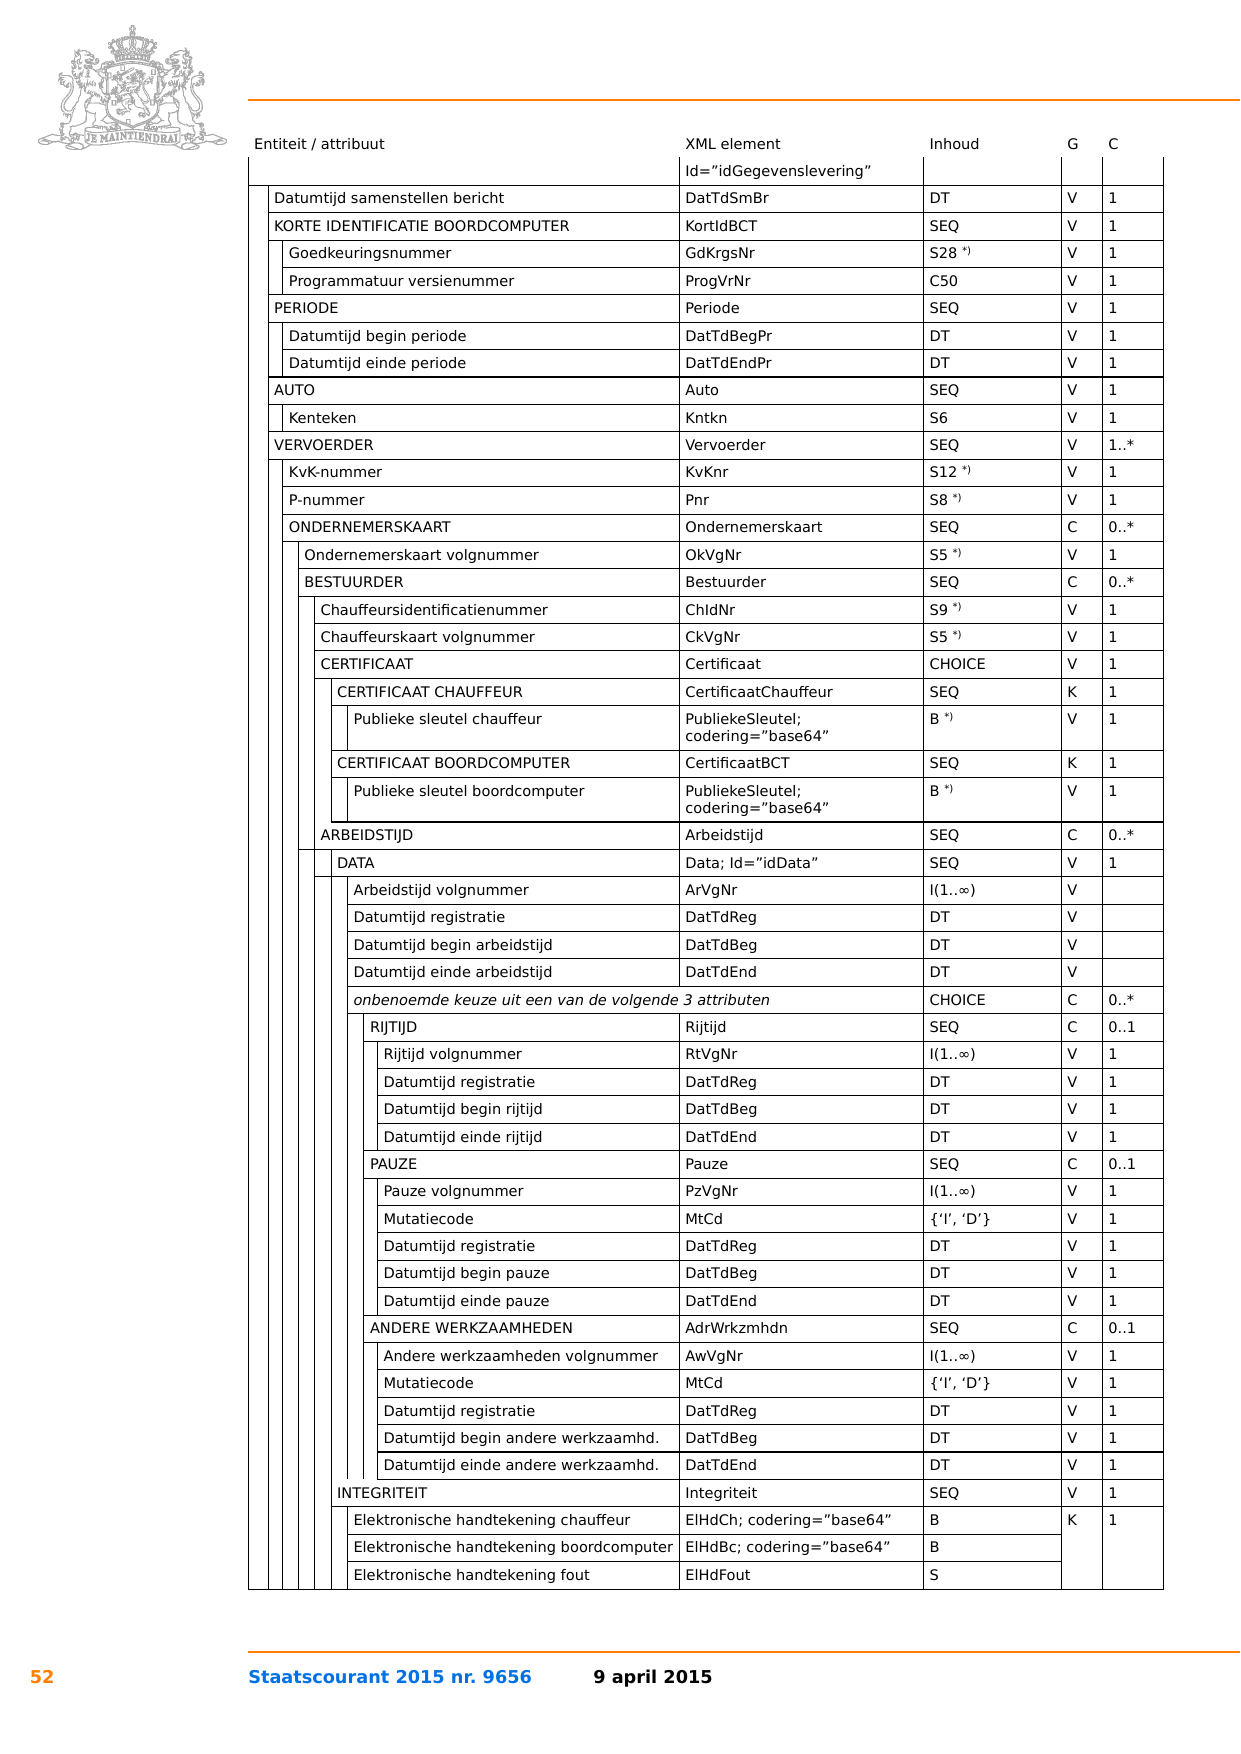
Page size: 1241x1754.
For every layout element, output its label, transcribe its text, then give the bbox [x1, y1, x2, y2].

table_cell GdKrgsNr [680, 241, 923, 267]
table_cell [315, 1150, 331, 1314]
table_cell V [1062, 487, 1102, 513]
table_cell [1103, 932, 1163, 958]
table_cell [299, 1479, 314, 1588]
table_cell [315, 986, 331, 1150]
table_cell Elektronische handtekening fout [348, 1562, 679, 1588]
table_cell SEQ [924, 213, 1061, 239]
table_cell V [1062, 905, 1102, 931]
table_cell [332, 706, 347, 749]
table_cell SEQ [924, 432, 1061, 459]
table_cell [249, 158, 679, 185]
table_header Inhoud [924, 131, 1061, 157]
table_cell V [1062, 1425, 1102, 1451]
table_cell B *) [924, 706, 1061, 749]
table_cell V [1062, 186, 1102, 212]
table_cell DatTdEnd [680, 1288, 923, 1314]
table_cell [1103, 905, 1163, 931]
table_cell Publieke sleutel boordcomputer [348, 778, 679, 821]
table_cell SEQ [924, 515, 1061, 541]
table_cell SEQ [924, 378, 1061, 404]
table_cell CkVgNr [680, 624, 923, 650]
table_cell SEQ [924, 1014, 1061, 1041]
table_cell Elektronische handtekening boordcomputer [348, 1535, 679, 1561]
table_cell V [1062, 323, 1102, 349]
table_cell 1 [1103, 1124, 1163, 1150]
table_cell DT [924, 1233, 1061, 1260]
table_cell C [1062, 1151, 1102, 1177]
table_cell 1 [1103, 542, 1163, 568]
table_cell PubliekeSleutel; codering=”base64” [680, 706, 923, 749]
table_cell [1103, 158, 1163, 185]
table_cell V [1062, 1343, 1102, 1369]
table_cell SEQ [924, 823, 1061, 849]
table_cell 1 [1103, 651, 1163, 678]
table_cell [299, 1315, 314, 1479]
table_cell 1 [1103, 1507, 1163, 1588]
table_cell Pnr [680, 487, 923, 513]
table_cell Datumtijd begin rijtijd [378, 1096, 679, 1123]
table_cell [332, 1150, 347, 1314]
table_cell [269, 1479, 282, 1588]
table_cell 1 [1103, 706, 1163, 749]
table_cell Certificaat [680, 651, 923, 678]
table_cell Datumtijd begin pauze [378, 1261, 679, 1287]
table_cell Datumtijd registratie [378, 1233, 679, 1260]
table_cell MtCd [680, 1206, 923, 1232]
table_cell Ondernemerskaart volgnummer [299, 542, 679, 568]
table_cell 1 [1103, 487, 1163, 513]
table_cell S28 *) [924, 241, 1061, 267]
table_cell Pauze volgnummer [378, 1179, 679, 1205]
table_cell SEQ [924, 850, 1061, 876]
table_cell ElHdFout [680, 1562, 923, 1588]
table_cell INTEGRITEIT [332, 1479, 679, 1506]
table_cell Datumtijd einde andere werkzaamhd. [378, 1453, 679, 1479]
table_cell Datumtijd begin arbeidstijd [348, 932, 679, 958]
table_cell {‘I’, ‘D’} [924, 1370, 1061, 1397]
table_cell [283, 1479, 298, 1588]
table_cell KvKnr [680, 460, 923, 486]
table_cell [299, 821, 314, 849]
table_cell 1 [1103, 268, 1163, 294]
table_header XML element [680, 131, 923, 157]
table_cell OkVgNr [680, 542, 923, 568]
table_cell [315, 679, 331, 821]
table_cell [249, 376, 268, 431]
table_cell DatTdBeg [680, 1261, 923, 1287]
table_cell 1 [1103, 350, 1163, 376]
table_cell K [1062, 679, 1102, 705]
table_cell 1 [1103, 295, 1163, 322]
table_cell V [1062, 932, 1102, 958]
table_cell DatTdReg [680, 905, 923, 931]
table_cell 0..* [1103, 823, 1163, 849]
table_cell 1 [1103, 624, 1163, 650]
table_cell [1103, 877, 1163, 903]
table_cell V [1062, 778, 1102, 821]
table_cell B *) [924, 778, 1061, 821]
table_cell 1 [1103, 241, 1163, 267]
table_cell [299, 986, 314, 1150]
table_cell 1 [1103, 1069, 1163, 1095]
table_cell Datumtijd begin andere werkzaamhd. [378, 1425, 679, 1451]
table_cell SEQ [924, 1151, 1061, 1177]
table_cell 1 [1103, 850, 1163, 876]
table_cell KORTE IDENTIFICATIE BOORDCOMPUTER [269, 213, 679, 239]
table_cell 0..1 [1103, 1316, 1163, 1342]
table_cell [332, 877, 347, 986]
table_cell Datumtijd registratie [378, 1069, 679, 1095]
table_cell Vervoerder [680, 432, 923, 459]
table_cell DT [924, 1398, 1061, 1424]
table_cell Datumtijd einde arbeidstijd [348, 959, 679, 986]
table_cell I(1..∞) [924, 1343, 1061, 1369]
table_cell Datumtijd registratie [348, 905, 679, 931]
table_cell 1 [1103, 186, 1163, 212]
table_cell {‘I’, ‘D’} [924, 1206, 1061, 1232]
table_cell [283, 1315, 298, 1479]
table_cell DatTdReg [680, 1233, 923, 1260]
table_cell PAUZE [364, 1151, 679, 1177]
table_cell V [1062, 378, 1102, 404]
table_cell V [1062, 597, 1102, 623]
table_cell DT [924, 932, 1061, 958]
table_cell V [1062, 241, 1102, 267]
table_cell V [1062, 1233, 1102, 1260]
table_cell 0..1 [1103, 1014, 1163, 1041]
table_cell AwVgNr [680, 1343, 923, 1369]
table_cell KvK-nummer [283, 460, 679, 486]
table_cell I(1..∞) [924, 877, 1061, 903]
table_cell C [1062, 1014, 1102, 1041]
table_cell 1 [1103, 1206, 1163, 1232]
table_cell 1 [1103, 597, 1163, 623]
table_cell MtCd [680, 1370, 923, 1397]
table_cell V [1062, 1042, 1102, 1068]
table_cell Goedkeuringsnummer [283, 241, 679, 267]
table_cell Andere werkzaamheden volgnummer [378, 1343, 679, 1369]
table_cell V [1062, 1370, 1102, 1397]
table_cell [249, 294, 268, 376]
table_cell Programmatuur versienummer [283, 268, 679, 294]
table_cell [269, 323, 282, 376]
table_cell B [924, 1535, 1061, 1561]
table_cell DT [924, 905, 1061, 931]
table_cell [332, 1315, 347, 1479]
table_cell Chauffeurskaart volgnummer [315, 624, 679, 650]
table_cell DatTdBeg [680, 1425, 923, 1451]
table_cell [315, 1479, 331, 1588]
table_cell C [1062, 569, 1102, 596]
table_cell DatTdBeg [680, 932, 923, 958]
table_cell Datumtijd samenstellen bericht [269, 186, 679, 212]
table_cell [269, 241, 282, 267]
table_cell DT [924, 1288, 1061, 1314]
table_cell 1 [1103, 378, 1163, 404]
table_cell [269, 514, 282, 650]
table_cell DatTdEnd [680, 959, 923, 986]
table_cell DatTdReg [680, 1398, 923, 1424]
table_cell SEQ [924, 751, 1061, 777]
table_cell [299, 650, 314, 821]
table_cell I(1..∞) [924, 1179, 1061, 1205]
table_cell [364, 1042, 377, 1150]
table_cell 1 [1103, 1261, 1163, 1287]
table_cell 1 [1103, 1425, 1163, 1451]
table_cell [299, 850, 314, 986]
table_cell Id=”idGegevenslevering” [680, 158, 923, 185]
table_cell CERTIFICAAT BOORDCOMPUTER [332, 751, 679, 777]
table_cell V [1062, 1069, 1102, 1095]
table_cell DT [924, 1425, 1061, 1451]
table_cell 0..* [1103, 569, 1163, 596]
table_cell DT [924, 186, 1061, 212]
table_cell 1 [1103, 751, 1163, 777]
table_cell V [1062, 1480, 1102, 1506]
table_cell Rijtijd volgnummer [378, 1042, 679, 1068]
table_cell CertificaatBCT [680, 751, 923, 777]
table_cell DT [924, 1096, 1061, 1123]
table_cell S9 *) [924, 597, 1061, 623]
table_cell 1 [1103, 405, 1163, 431]
table_cell [269, 460, 282, 513]
table_cell CHOICE [924, 987, 1061, 1013]
table_cell C [1062, 515, 1102, 541]
table_cell BESTUURDER [299, 569, 679, 596]
table_cell PubliekeSleutel; codering=”base64” [680, 778, 923, 821]
table_cell V [1062, 1096, 1102, 1123]
table_cell V [1062, 213, 1102, 239]
table_cell DatTdSmBr [680, 186, 923, 212]
table_cell V [1062, 542, 1102, 568]
table_cell V [1062, 1124, 1102, 1150]
table_cell [249, 1150, 268, 1314]
table_cell [269, 405, 282, 431]
table_cell [249, 1479, 268, 1588]
table_cell Chauffeursidentificatienummer [315, 597, 679, 623]
table_cell ArVgNr [680, 877, 923, 903]
table_cell 1 [1103, 778, 1163, 821]
table_cell Kenteken [283, 405, 679, 431]
table_cell ONDERNEMERSKAART [283, 515, 679, 541]
table_cell VERVOERDER [269, 432, 679, 459]
table_cell V [1062, 651, 1102, 678]
table_cell C [1062, 987, 1102, 1013]
table_cell DatTdReg [680, 1069, 923, 1095]
table_cell [283, 821, 298, 986]
table_cell RIJTIJD [364, 1014, 679, 1041]
table_cell CERTIFICAAT [315, 651, 679, 678]
table_cell V [1062, 432, 1102, 459]
table_cell DatTdEnd [680, 1124, 923, 1150]
table_cell 1 [1103, 1480, 1163, 1506]
table_cell SEQ [924, 1480, 1061, 1506]
table_cell V [1062, 1261, 1102, 1287]
table_cell DT [924, 350, 1061, 376]
table_cell onbenoemde keuze uit een van de volgende 3 attributen [348, 987, 923, 1013]
table_cell [924, 158, 1061, 185]
table_cell Rijtijd [680, 1014, 923, 1041]
table_cell V [1062, 350, 1102, 376]
table_cell Pauze [680, 1151, 923, 1177]
table_cell [269, 821, 282, 986]
table_cell 1 [1103, 1233, 1163, 1260]
table_cell [269, 650, 282, 821]
table_cell S5 *) [924, 542, 1061, 568]
table_cell 1 [1103, 1042, 1163, 1068]
table_cell [249, 186, 268, 294]
table_cell 1 [1103, 1343, 1163, 1369]
table_cell 1 [1103, 323, 1163, 349]
table_cell DatTdEndPr [680, 350, 923, 376]
table_cell DatTdBegPr [680, 323, 923, 349]
table_cell V [1062, 1398, 1102, 1424]
table_cell ElHdCh; codering=”base64” [680, 1507, 923, 1534]
table_cell [315, 1315, 331, 1479]
table_cell S12 *) [924, 460, 1061, 486]
table_cell ARBEIDSTIJD [315, 821, 679, 849]
table_cell S8 *) [924, 487, 1061, 513]
table_cell DT [924, 959, 1061, 986]
table_cell [249, 514, 268, 650]
table_cell [283, 1150, 298, 1314]
table_cell 1 [1103, 1179, 1163, 1205]
table_cell K [1062, 1507, 1102, 1588]
table_cell Datumtijd einde pauze [378, 1288, 679, 1314]
table_cell [348, 1014, 363, 1150]
table_cell V [1062, 706, 1102, 749]
table_cell ElHdBc; codering=”base64” [680, 1535, 923, 1561]
table_cell [283, 986, 298, 1150]
table_cell P-nummer [283, 487, 679, 513]
table_cell C [1062, 823, 1102, 849]
table_cell V [1062, 405, 1102, 431]
table_cell RtVgNr [680, 1042, 923, 1068]
table_cell ProgVrNr [680, 268, 923, 294]
table_cell Datumtijd einde periode [283, 350, 679, 376]
table_cell Datumtijd einde rijtijd [378, 1124, 679, 1150]
table_cell I(1..∞) [924, 1042, 1061, 1068]
table_cell S6 [924, 405, 1061, 431]
picture [38, 25, 227, 150]
table_cell 1 [1103, 1096, 1163, 1123]
table_cell CHOICE [924, 651, 1061, 678]
table_cell 1 [1103, 679, 1163, 705]
table_cell ChIdNr [680, 597, 923, 623]
table_cell [269, 986, 282, 1150]
table_cell DT [924, 323, 1061, 349]
table_cell [332, 986, 347, 1150]
table_cell V [1062, 295, 1102, 322]
table_cell Arbeidstijd [680, 823, 923, 849]
table_cell SEQ [924, 679, 1061, 705]
table_cell V [1062, 1179, 1102, 1205]
table_cell Auto [680, 378, 923, 404]
table_cell K [1062, 751, 1102, 777]
table_cell [332, 778, 347, 821]
table_cell CertificaatChauffeur [680, 679, 923, 705]
table_cell Publieke sleutel chauffeur [348, 706, 679, 749]
table_cell [249, 821, 268, 986]
table_cell [1062, 158, 1102, 185]
table_cell [249, 431, 268, 513]
table_cell S5 *) [924, 624, 1061, 650]
table_cell Datumtijd registratie [378, 1398, 679, 1424]
table_cell 0..* [1103, 515, 1163, 541]
table_cell Elektronische handtekening chauffeur [348, 1507, 679, 1534]
table_cell DT [924, 1069, 1061, 1095]
table_cell SEQ [924, 569, 1061, 596]
table_cell ANDERE WERKZAAMHEDEN [364, 1316, 679, 1342]
table_cell DT [924, 1124, 1061, 1150]
table_cell PzVgNr [680, 1179, 923, 1205]
table_cell 1 [1103, 460, 1163, 486]
table_cell Periode [680, 295, 923, 322]
table_cell V [1062, 877, 1102, 903]
table_cell [283, 650, 298, 821]
table_cell 1 [1103, 213, 1163, 239]
table_cell [348, 1150, 363, 1314]
table_cell PERIODE [269, 295, 679, 322]
table_cell Arbeidstijd volgnummer [348, 877, 679, 903]
table_cell [249, 1315, 268, 1479]
table_cell V [1062, 959, 1102, 986]
table_cell [364, 1343, 377, 1479]
table_cell S [924, 1562, 1061, 1588]
table_cell [315, 850, 331, 876]
table_cell Datumtijd begin periode [283, 323, 679, 349]
table_cell 1 [1103, 1288, 1163, 1314]
table_cell 1 [1103, 1398, 1163, 1424]
table_cell Data; Id=”idData” [680, 850, 923, 876]
table_cell Kntkn [680, 405, 923, 431]
table_cell AUTO [269, 378, 679, 404]
table_cell 1 [1103, 1453, 1163, 1479]
table_cell 1 [1103, 1370, 1163, 1397]
table_cell V [1062, 460, 1102, 486]
table_cell Ondernemerskaart [680, 515, 923, 541]
table_header C [1103, 131, 1163, 157]
table_cell 0..1 [1103, 1151, 1163, 1177]
table_cell V [1062, 1453, 1102, 1479]
table_cell V [1062, 1206, 1102, 1232]
table_header G [1062, 131, 1102, 157]
table_cell V [1062, 624, 1102, 650]
table_cell DatTdEnd [680, 1453, 923, 1479]
table_cell C [1062, 1316, 1102, 1342]
table_cell [283, 542, 298, 650]
table_cell [299, 1150, 314, 1314]
table_cell DT [924, 1453, 1061, 1479]
table_cell [364, 1179, 377, 1314]
table_cell V [1062, 850, 1102, 876]
table_cell AdrWrkzmhdn [680, 1316, 923, 1342]
table_cell 0..* [1103, 987, 1163, 1013]
table_cell SEQ [924, 295, 1061, 322]
table_cell C50 [924, 268, 1061, 294]
table_cell [1103, 959, 1163, 986]
table_cell [269, 267, 282, 294]
table_cell CERTIFICAAT CHAUFFEUR [332, 679, 679, 705]
table_cell V [1062, 1288, 1102, 1314]
table_cell Bestuurder [680, 569, 923, 596]
table_cell 1..* [1103, 432, 1163, 459]
table_cell KortIdBCT [680, 213, 923, 239]
table_cell [348, 1315, 363, 1479]
table_cell [249, 650, 268, 821]
table_cell DATA [332, 850, 679, 876]
table_cell DT [924, 1261, 1061, 1287]
table_header Entiteit / attribuut [249, 131, 679, 157]
table_cell Integriteit [680, 1480, 923, 1506]
table_cell [249, 986, 268, 1150]
table_cell [299, 597, 314, 650]
table_cell [269, 1150, 282, 1314]
table_cell [332, 1507, 347, 1588]
table_cell [269, 1315, 282, 1479]
table_cell Mutatiecode [378, 1370, 679, 1397]
table_cell SEQ [924, 1316, 1061, 1342]
table_cell [315, 877, 331, 986]
table_cell V [1062, 268, 1102, 294]
table_cell Mutatiecode [378, 1206, 679, 1232]
table_cell B [924, 1507, 1061, 1534]
table_cell DatTdBeg [680, 1096, 923, 1123]
